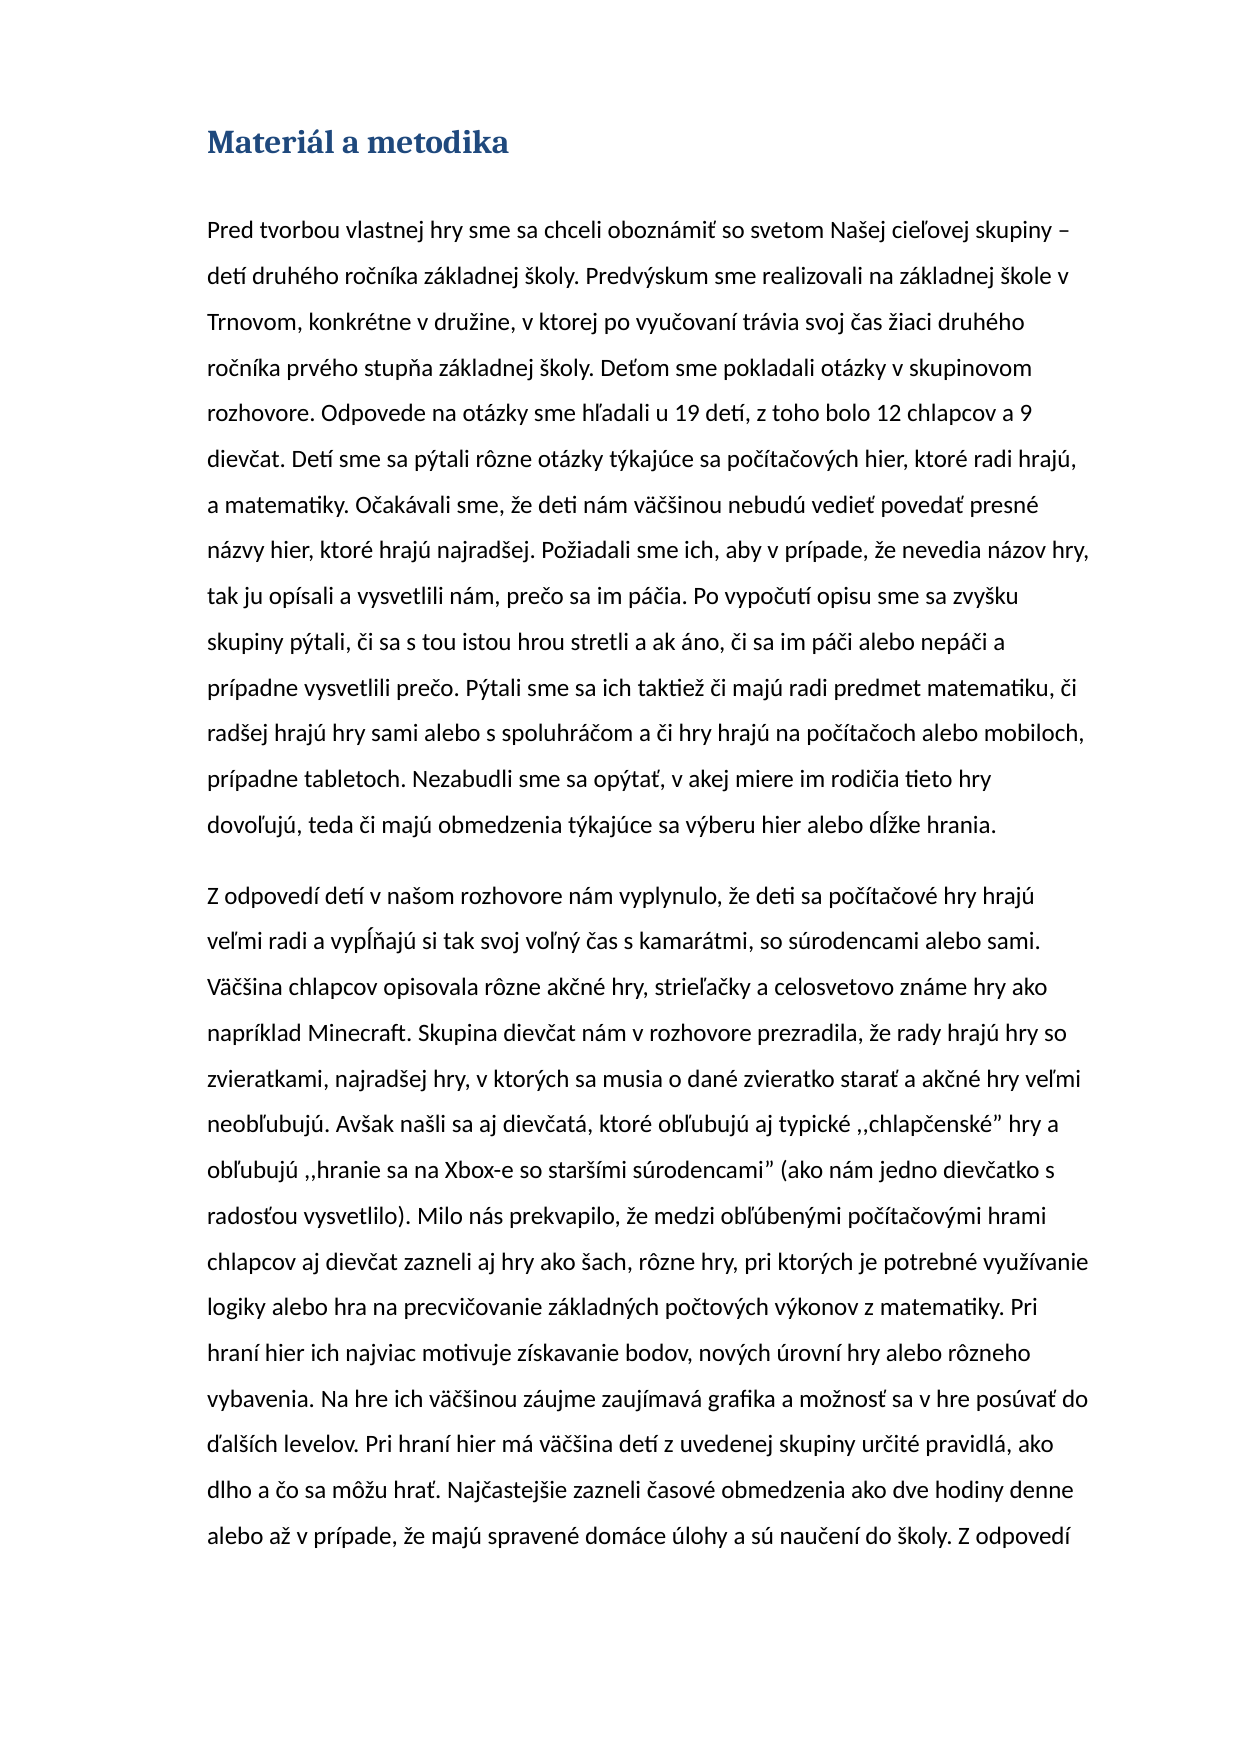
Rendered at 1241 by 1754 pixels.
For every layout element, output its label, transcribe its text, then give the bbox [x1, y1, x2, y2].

text Z odpovedí detí v našom rozhovore nám vyplynulo, že deti sa počítačové hry hrajú veľmi radi a vypĺňajú si tak svoj voľný čas s kamarátmi, so súrodencami alebo sami. Väčšina chlapcov opisovala rôzne akčné hry, strieľačky a celosvetovo známe hry ako napríklad Minecraft. Skupina dievčat nám v rozhovore prezradila, že rady hrajú hry so zvieratkami, najradšej hry, v ktorých sa musia o dané zvieratko starať a akčné hry veľmi neobľubujú. Avšak našli sa aj dievčatá, ktoré obľubujú aj typické ,,chlapčenské” hry a obľubujú ,,hranie sa na Xbox-e so staršími súrodencami” (ako nám jedno dievčatko s radosťou vysvetlilo). Milo nás prekvapilo, že medzi obľúbenými počítačovými hrami chlapcov aj dievčat zazneli aj hry ako šach, rôzne hry, pri ktorých je potrebné využívanie logiky alebo hra na precvičovanie základných počtových výkonov z matematiky. Pri hraní hier ich najviac motivuje získavanie bodov, nových úrovní hry alebo rôzneho vybavenia. Na hre ich väčšinou záujme zaujímavá grafika a možnosť sa v hre posúvať do ďalších levelov. Pri hraní hier má väčšina detí z uvedenej skupiny určité pravidlá, ako dlho a čo sa môžu hrať. Najčastejšie zazneli časové obmedzenia ako dve hodiny denne alebo až v prípade, že majú spravené domáce úlohy a sú naučení do školy. Z odpovedí [207, 880, 1092, 1551]
text Pred tvorbou vlastnej hry sme sa chceli oboznámiť so svetom Našej cieľovej skupiny – detí druhého ročníka základnej školy. Predvýskum sme realizovali na základnej škole v Trnovom, konkrétne v družine, v ktorej po vyučovaní trávia svoj čas žiaci druhého ročníka prvého stupňa základnej školy. Deťom sme pokladali otázky v skupinovom rozhovore. Odpovede na otázky sme hľadali u 19 detí, z toho bolo 12 chlapcov a 9 dievčat. Detí sme sa pýtali rôzne otázky týkajúce sa počítačových hier, ktoré radi hrajú, a matematiky. Očakávali sme, že deti nám väčšinou nebudú vedieť povedať presné názvy hier, ktoré hrajú najradšej. Požiadali sme ich, aby v prípade, že nevedia názov hry, tak ju opísali a vysvetlili nám, prečo sa im páčia. Po vypočutí opisu sme sa zvyšku skupiny pýtali, či sa s tou istou hrou stretli a ak áno, či sa im páči alebo nepáči a prípadne vysvetlili prečo. Pýtali sme sa ich taktiež či majú radi predmet matematiku, či radšej hrajú hry sami alebo s spoluhráčom a či hry hrajú na počítačoch alebo mobiloch, prípadne tabletoch. Nezabudli sme sa opýtať, v akej miere im rodičia tieto hry dovoľujú, teda či majú obmedzenia týkajúce sa výberu hier alebo dĺžke hrania. [207, 214, 1092, 839]
subtitle Materiál a metodika [207, 124, 1092, 162]
